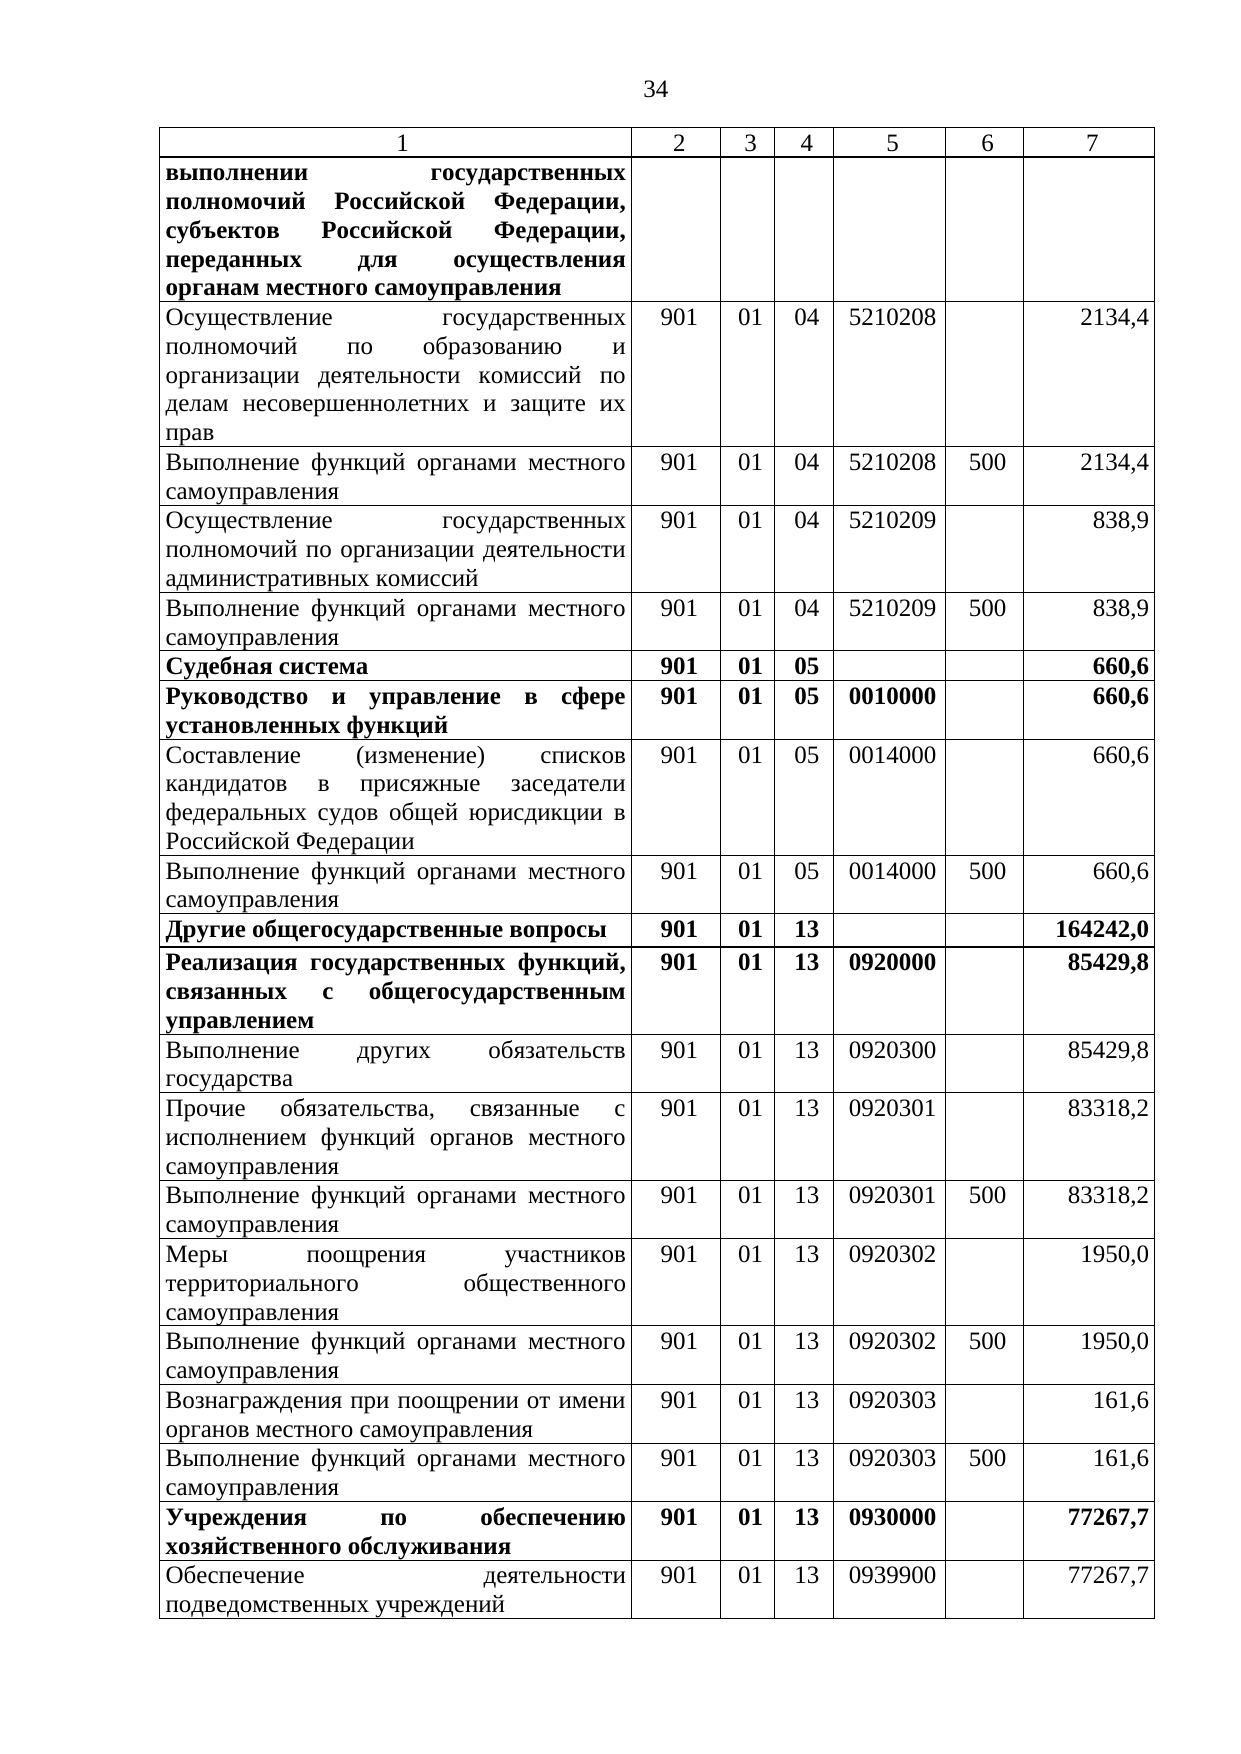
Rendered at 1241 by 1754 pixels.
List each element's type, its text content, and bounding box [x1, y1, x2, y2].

table_cell Обеспечение деятельности подведомственных учреждений [160, 1561, 631, 1618]
table_header 1 [160, 128, 631, 156]
table_cell 01 [721, 1239, 774, 1325]
table_cell 01 [721, 1093, 774, 1179]
table_cell [946, 681, 1023, 739]
table_header 3 [721, 128, 774, 156]
table_cell 13 [775, 1385, 833, 1442]
table_cell 13 [775, 948, 833, 1034]
table_cell 13 [775, 914, 833, 946]
table_cell 5210209 [834, 506, 945, 592]
table_cell 901 [632, 948, 720, 1034]
table_cell [1155, 913, 1200, 946]
table_cell 901 [632, 1239, 720, 1325]
table_header 5 [834, 128, 945, 156]
table_cell 838,9 [1024, 506, 1154, 592]
table_cell 5210208 [834, 302, 945, 446]
table_cell [946, 158, 1023, 301]
table_cell 2134,4 [1024, 302, 1154, 446]
table_cell 660,6 [1024, 681, 1154, 739]
table_cell 0920302 [834, 1239, 945, 1325]
table_cell 01 [721, 1444, 774, 1501]
table_cell 901 [632, 1326, 720, 1384]
table_cell [946, 948, 1023, 1034]
table_cell 13 [775, 1239, 833, 1325]
table_cell 05 [775, 856, 833, 913]
table_cell [632, 158, 720, 301]
table_header [1155, 127, 1200, 156]
table_cell 500 [946, 593, 1023, 650]
table_cell [721, 158, 774, 301]
table_cell 0014000 [834, 856, 945, 913]
table_cell 01 [721, 1502, 774, 1559]
table_cell 901 [632, 1385, 720, 1442]
table_cell [1155, 1325, 1200, 1384]
table_cell 01 [721, 740, 774, 855]
table_cell 901 [632, 681, 720, 739]
table_cell 1950,0 [1024, 1239, 1154, 1325]
table_cell 901 [632, 1561, 720, 1618]
table_header 6 [946, 128, 1023, 156]
table_cell [834, 651, 945, 680]
table_cell [1155, 1180, 1200, 1238]
table_cell 01 [721, 681, 774, 739]
table_cell 05 [775, 740, 833, 855]
table_cell [946, 1502, 1023, 1559]
table_cell Выполнение функций органами местного самоуправления [160, 1444, 631, 1501]
table_cell [946, 1093, 1023, 1179]
table_cell 500 [946, 1326, 1023, 1384]
table_cell [1155, 1092, 1200, 1179]
table_cell Выполнение функций органами местного самоуправления [160, 856, 631, 913]
table_cell [1155, 446, 1200, 504]
table_cell 0920303 [834, 1385, 945, 1442]
table_cell [1155, 1384, 1200, 1442]
table_cell [1155, 1034, 1200, 1092]
table_cell 83318,2 [1024, 1093, 1154, 1179]
table_cell [1155, 680, 1200, 739]
table_cell 01 [721, 1035, 774, 1092]
table_cell 500 [946, 1181, 1023, 1238]
table_cell 2134,4 [1024, 447, 1154, 504]
table_cell [946, 1035, 1023, 1092]
table_cell 1950,0 [1024, 1326, 1154, 1384]
table_cell 04 [775, 506, 833, 592]
table_cell 85429,8 [1024, 1035, 1154, 1092]
table_cell Осуществление государственных полномочий по образованию и организации деятельности комиссий по делам несовершеннолетних и защите их прав [160, 302, 631, 446]
table_cell [1155, 1238, 1200, 1325]
table_cell [1155, 1443, 1200, 1501]
table_cell 13 [775, 1444, 833, 1501]
table_cell Реализация государственных функций, связанных с общегосударственным управлением [160, 948, 631, 1034]
table_cell 04 [775, 593, 833, 650]
table_cell 01 [721, 1181, 774, 1238]
table_cell 660,6 [1024, 651, 1154, 680]
table_cell 901 [632, 740, 720, 855]
table_cell 01 [721, 506, 774, 592]
table_cell 0920300 [834, 1035, 945, 1092]
table_cell [1155, 505, 1200, 592]
table_cell 901 [632, 447, 720, 504]
table_cell 901 [632, 593, 720, 650]
table_cell 660,6 [1024, 856, 1154, 913]
table_cell 77267,7 [1024, 1502, 1154, 1559]
table_cell Судебная система [160, 651, 631, 680]
table_cell 01 [721, 447, 774, 504]
table_cell 901 [632, 1502, 720, 1559]
table_cell [946, 302, 1023, 446]
table_cell 01 [721, 1385, 774, 1442]
table_cell 0930000 [834, 1502, 945, 1559]
table_cell 01 [721, 948, 774, 1034]
table_cell Выполнение функций органами местного самоуправления [160, 447, 631, 504]
table_cell [1155, 1560, 1200, 1618]
table_cell 901 [632, 302, 720, 446]
table_header 4 [775, 128, 833, 156]
table_cell [834, 914, 945, 946]
table_cell 500 [946, 447, 1023, 504]
table_cell [946, 740, 1023, 855]
table_cell 161,6 [1024, 1444, 1154, 1501]
table_cell 13 [775, 1093, 833, 1179]
table_cell [946, 1239, 1023, 1325]
table_cell 500 [946, 1444, 1023, 1501]
table_cell Прочие обязательства, связанные с исполнением функций органов местного самоуправления [160, 1093, 631, 1179]
table_cell [1155, 1501, 1200, 1559]
table_cell 83318,2 [1024, 1181, 1154, 1238]
table_header 2 [632, 128, 720, 156]
table_cell [946, 506, 1023, 592]
table_cell 500 [946, 856, 1023, 913]
table_cell 164242,0 [1024, 914, 1154, 946]
table_cell 660,6 [1024, 740, 1154, 855]
table_cell 13 [775, 1181, 833, 1238]
table_cell [946, 1385, 1023, 1442]
table_cell 0920302 [834, 1326, 945, 1384]
table_cell 13 [775, 1561, 833, 1618]
table_cell [1155, 946, 1200, 1034]
table_cell 901 [632, 914, 720, 946]
table_cell Выполнение функций органами местного самоуправления [160, 1181, 631, 1238]
table_cell 161,6 [1024, 1385, 1154, 1442]
table_cell [834, 158, 945, 301]
table_cell [1155, 301, 1200, 446]
table_cell 01 [721, 302, 774, 446]
table_cell Осуществление государственных полномочий по организации деятельности административных комиссий [160, 506, 631, 592]
table_cell Выполнение функций органами местного самоуправления [160, 593, 631, 650]
table_cell Вознаграждения при поощрении от имени органов местного самоуправления [160, 1385, 631, 1442]
table_cell выполнении государственных полномочий Российской Федерации, субъектов Российской Федерации, переданных для осуществления органам местного самоуправления [160, 158, 631, 301]
table_cell 04 [775, 302, 833, 446]
table_cell Другие общегосударственные вопросы [160, 914, 631, 946]
table_cell 901 [632, 1035, 720, 1092]
table_cell 0920301 [834, 1181, 945, 1238]
table_cell 5210208 [834, 447, 945, 504]
table_cell Руководство и управление в сфере установленных функций [160, 681, 631, 739]
table_cell 05 [775, 651, 833, 680]
table_cell 0010000 [834, 681, 945, 739]
table_cell 901 [632, 1093, 720, 1179]
table_cell 01 [721, 593, 774, 650]
table_cell 0920000 [834, 948, 945, 1034]
table_cell 05 [775, 681, 833, 739]
table_cell [1155, 855, 1200, 913]
table_cell 04 [775, 447, 833, 504]
table_cell 01 [721, 1561, 774, 1618]
table_cell 01 [721, 1326, 774, 1384]
table_cell 5210209 [834, 593, 945, 650]
table_cell 13 [775, 1035, 833, 1092]
table_cell 01 [721, 856, 774, 913]
table_cell 85429,8 [1024, 948, 1154, 1034]
table_cell Выполнение других обязательств государства [160, 1035, 631, 1092]
table_cell [1155, 156, 1200, 301]
table_cell [1155, 739, 1200, 855]
table_cell Учреждения по обеспечению хозяйственного обслуживания [160, 1502, 631, 1559]
table_cell 0014000 [834, 740, 945, 855]
table_cell 901 [632, 506, 720, 592]
table_cell [946, 1561, 1023, 1618]
table_cell [1024, 158, 1154, 301]
table_cell [1155, 650, 1200, 680]
table_cell Выполнение функций органами местного самоуправления [160, 1326, 631, 1384]
table_cell 838,9 [1024, 593, 1154, 650]
table_cell 01 [721, 651, 774, 680]
table_cell [1155, 592, 1200, 650]
table_cell 901 [632, 1181, 720, 1238]
table_cell Меры поощрения участников территориального общественного самоуправления [160, 1239, 631, 1325]
table_cell 0920301 [834, 1093, 945, 1179]
table_cell 0939900 [834, 1561, 945, 1618]
table_cell 01 [721, 914, 774, 946]
table_cell 13 [775, 1502, 833, 1559]
table_cell [775, 158, 833, 301]
table_cell 901 [632, 651, 720, 680]
table_cell [946, 914, 1023, 946]
table_cell 901 [632, 1444, 720, 1501]
table_cell Составление (изменение) списков кандидатов в присяжные заседатели федеральных судов общей юрисдикции в Российской Федерации [160, 740, 631, 855]
table_cell [946, 651, 1023, 680]
table_cell 0920303 [834, 1444, 945, 1501]
table_cell 77267,7 [1024, 1561, 1154, 1618]
table_cell 901 [632, 856, 720, 913]
table_cell 13 [775, 1326, 833, 1384]
table_header 7 [1024, 128, 1154, 156]
